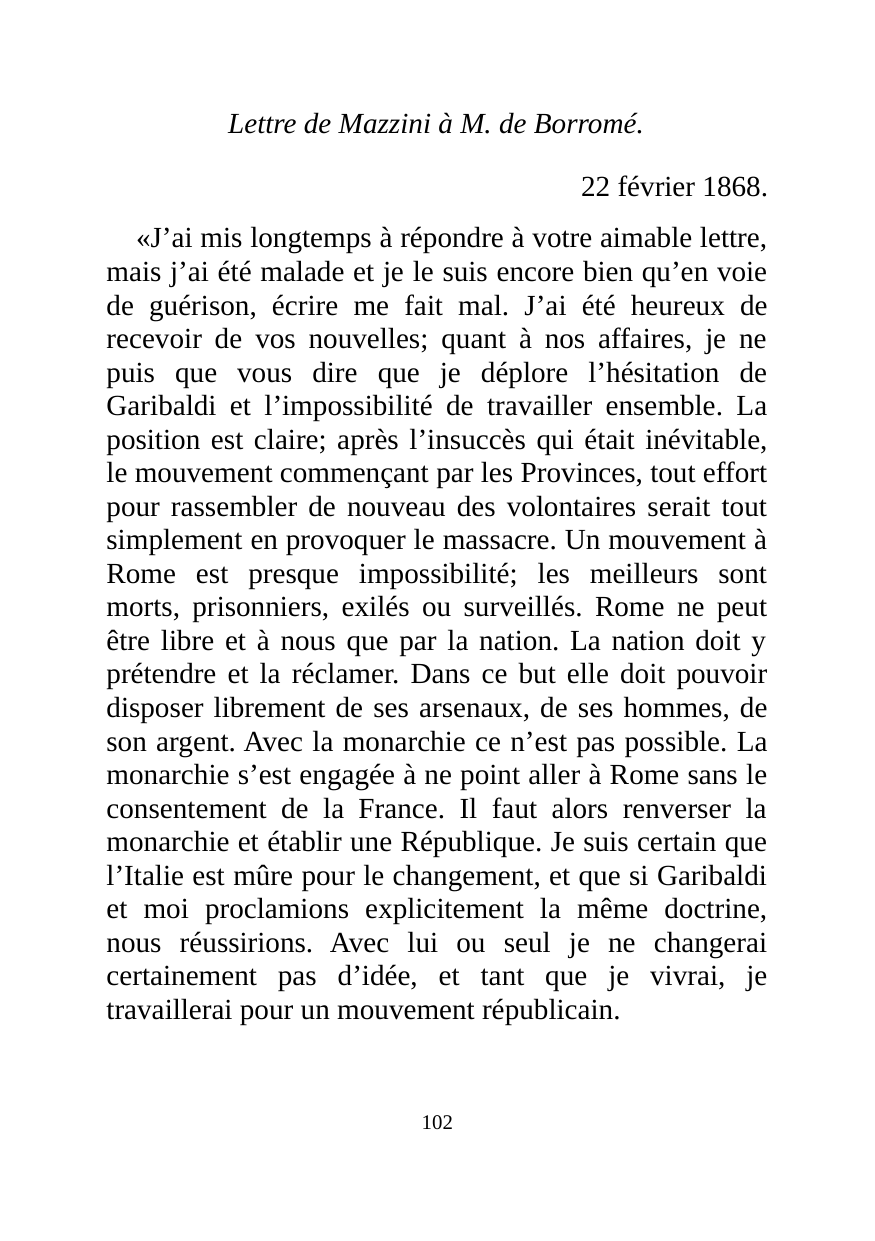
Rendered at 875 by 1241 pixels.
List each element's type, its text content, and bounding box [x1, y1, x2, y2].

text «J’ai mis longtemps à répondre à votre aimable lettre, mais j’ai été malade et je le suis encore bien qu’en voie de guérison, écrire me fait mal. J’ai été heureux de recevoir de vos nouvelles; quant à nos affaires, je ne puis que vous dire que je déplore l’hésitation de Garibaldi et l’impossibilité de travailler ensemble. La position est claire; après l’insuccès qui était inévitable, le mouvement commençant par les Provinces, tout effort pour rassembler de nouveau des volontaires serait tout simplement en provoquer le massacre. Un mouvement à Rome est presque impossibilité; les meilleurs sont morts, prisonniers, exilés ou surveillés. Rome ne peut être libre et à nous que par la nation. La nation doit y prétendre et la réclamer. Dans ce but elle doit pouvoir disposer librement de ses arsenaux, de ses hommes, de son argent. Avec la monarchie ce n’est pas possible. La monarchie s’est engagée à ne point aller à Rome sans le consentement de la France. Il faut alors renverser la monarchie et établir une République. Je suis certain que l’Italie est mûre pour le changement, et que si Garibaldi et moi proclamions explicitement la même doctrine, nous réussirions. Avec lui ou seul je ne changerai certainement pas d’idée, et tant que je vivrai, je travaillerai pour un mouvement républicain. [106, 221, 768, 1026]
text Lettre de Mazzini à M. de Borromé. [106, 106, 768, 140]
text 22 février 1868. [106, 169, 768, 203]
